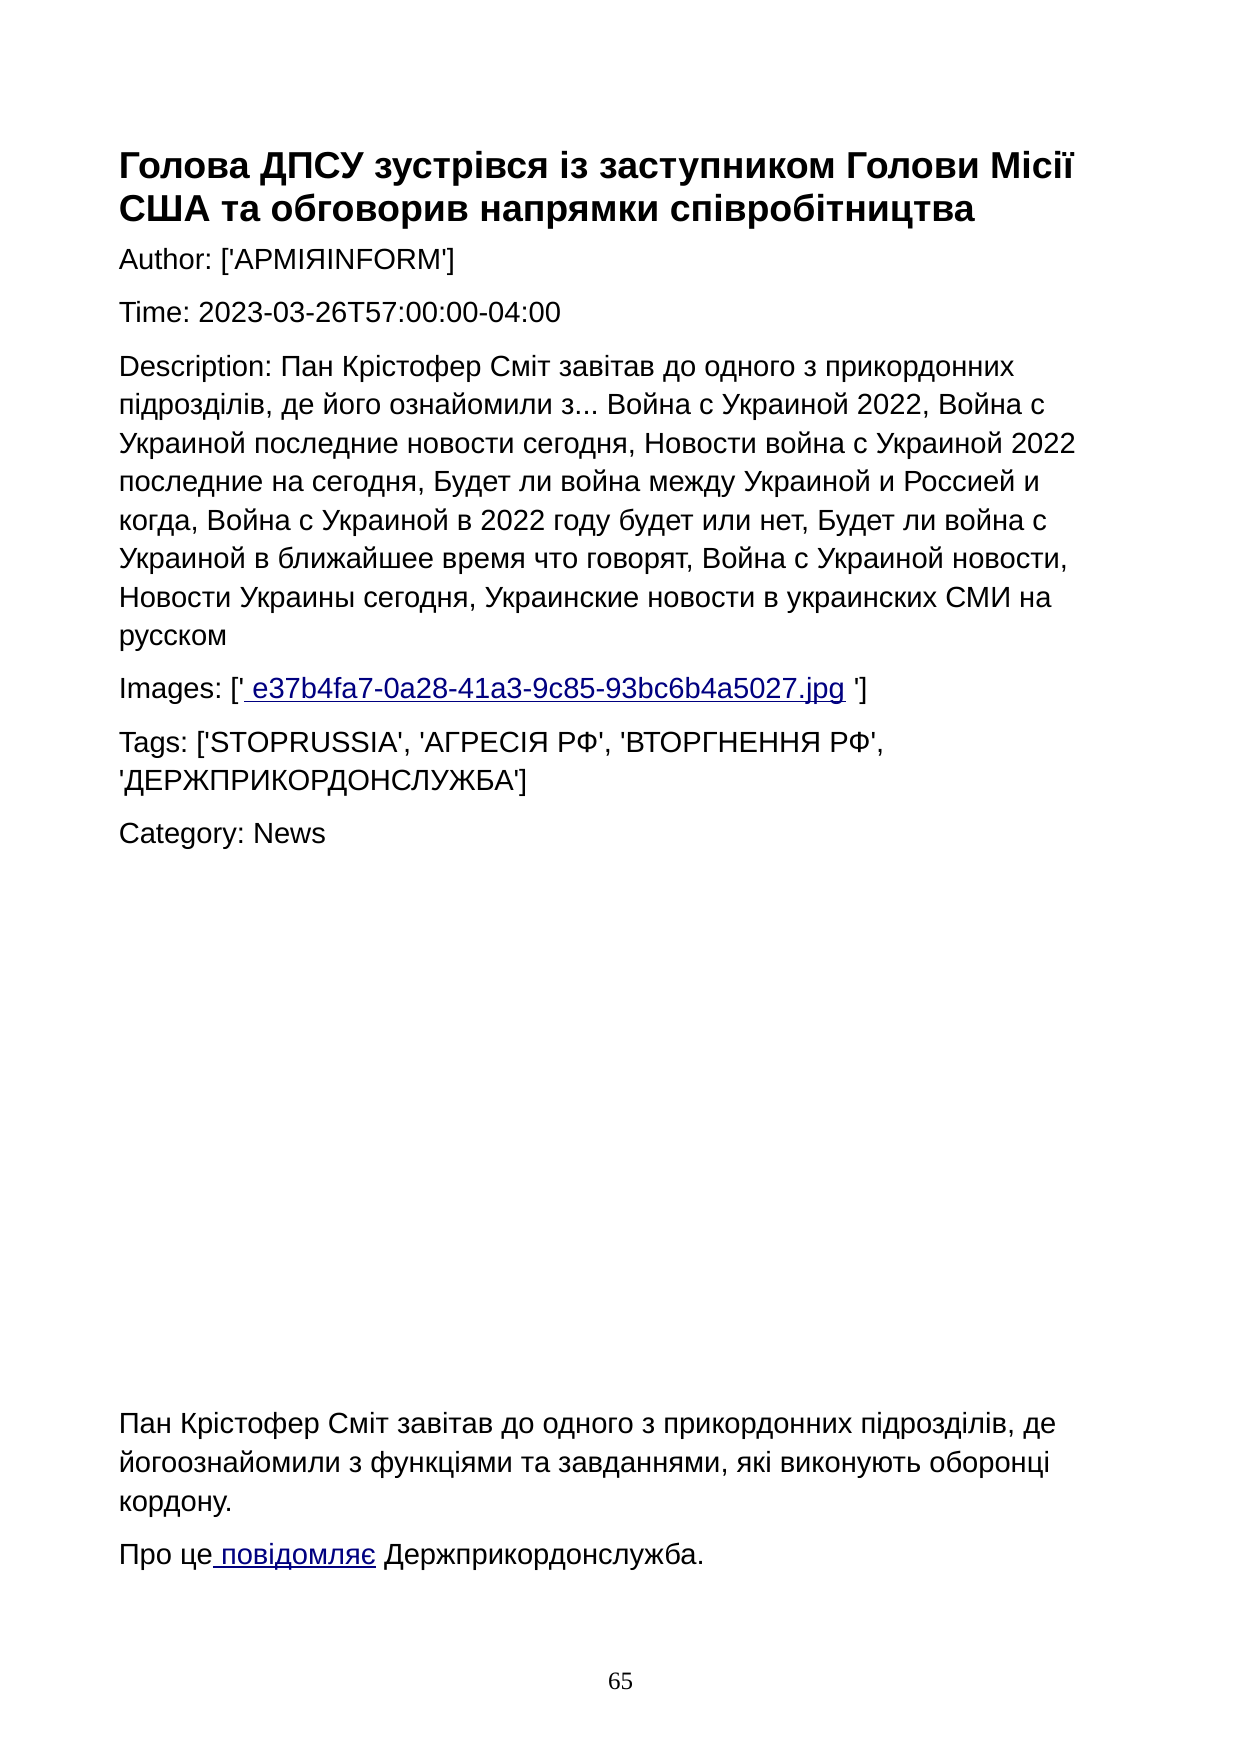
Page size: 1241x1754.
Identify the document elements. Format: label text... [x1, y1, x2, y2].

text Category: News [118, 816, 1122, 850]
text Tags: ['STOPRUSSIA', 'АГРЕСІЯ РФ', 'ВТОРГНЕННЯ РФ', 'ДЕРЖПРИКОРДОНСЛУЖБА'] [118, 724, 1122, 797]
text Description: Пан Крістофер Сміт завітав до одного з прикордонних підрозділів, де його ознайомили з... Война с Украиной 2022, Война с Украиной последние новости сегодня, Новости война с Украиной 2022 последние на сегодня, Будет ли война между Украиной и Россией и когда, Война с Украиной в 2022 году будет или нет, Будет ли война с Украиной в ближайшее время что говорят, Война с Украиной новости, Новости Украины сегодня, Украинские новости в украинских СМИ на русском [118, 348, 1122, 652]
text Author: ['АРМІЯINFORM'] [118, 242, 1122, 276]
subtitle Голова ДПСУ зустрівся із заступником Голови Місії США та обговорив напрямки співробітництва [118, 143, 1122, 230]
text Time: 2023-03-26T57:00:00-04:00 [118, 295, 1122, 329]
text Про це повідомляє Держприкордонслужба. [118, 1537, 1122, 1570]
text Images: [' e37b4fa7-0a28-41a3-9c85-93bc6b4a5027.jpg '] [118, 671, 1122, 705]
text Пан Крістофер Сміт завітав до одного з прикордонних підрозділів, де йогоознайомили з функціями та завданнями, які виконують оборонці кордону. [118, 1407, 1122, 1517]
